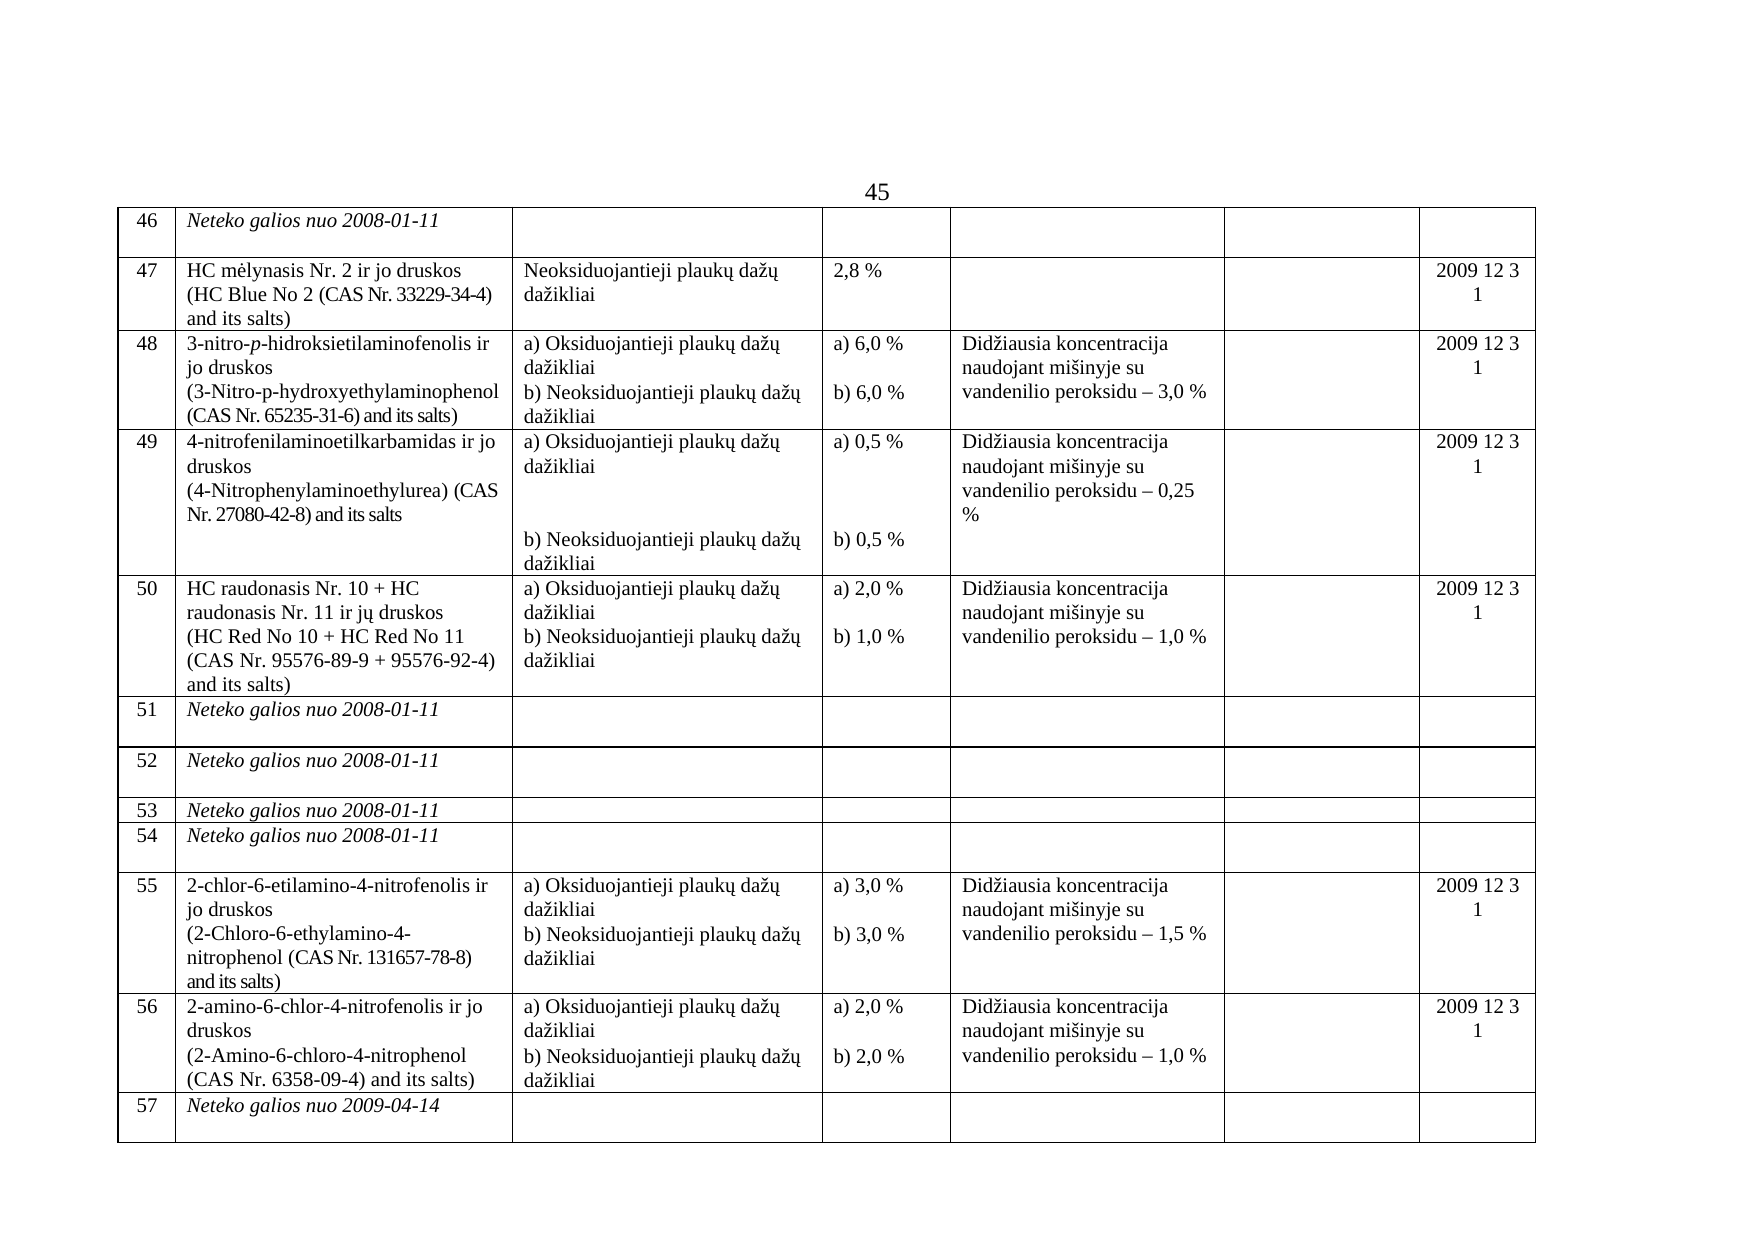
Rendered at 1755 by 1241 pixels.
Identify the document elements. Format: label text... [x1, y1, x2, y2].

table_cell [119, 526, 175, 575]
table_cell b) 6,0 % [823, 379, 950, 428]
table_cell 49 [119, 430, 175, 526]
table_cell [951, 697, 1224, 746]
table_cell 2009 12 31 [1420, 576, 1535, 696]
table_cell [513, 721, 822, 746]
table_cell Neteko galios nuo 2008-01-11 [176, 208, 512, 257]
table_cell [513, 798, 822, 822]
table_cell [1225, 208, 1419, 257]
table_cell [1225, 798, 1419, 822]
table_cell 56 [119, 994, 175, 1042]
table_cell [1225, 1117, 1419, 1142]
table_cell a) Oksiduojantieji plaukų dažų dažikliai [513, 430, 822, 526]
table_cell [513, 232, 822, 257]
table_cell a) 2,0 % b) 1,0 % [823, 576, 950, 696]
table_cell b) Neoksiduojantieji plaukų dažų dažikliai [513, 1043, 822, 1092]
table_cell HC mėlynasis Nr. 2 ir jo druskos (HC Blue No 2 (CAS Nr. 33229-34-4) and its salts) [176, 258, 512, 330]
table_cell [951, 526, 1224, 575]
table_cell b) 0,5 % [823, 526, 950, 575]
table_cell [951, 748, 1224, 797]
table_cell Neteko galios nuo 2009-04-14 [176, 1093, 512, 1142]
table_cell Neoksiduojantieji plaukų dažų dažikliai [513, 258, 822, 330]
table_cell [1420, 823, 1535, 872]
table_cell b) 2,0 % [823, 1043, 950, 1092]
table_cell [1420, 1117, 1535, 1142]
table_cell 2009 12 31 [1420, 994, 1535, 1092]
table_cell [951, 823, 1224, 872]
table_cell 2-amino-6-chlor-4-nitrofenolis ir jo druskos (2-Amino-6-chloro-4-nitrophenol (CAS Nr. 6358-09-4) and its salts) [176, 994, 512, 1092]
table_cell a) 0,5 % [823, 430, 950, 526]
table_cell [823, 697, 950, 721]
table_cell b) Neoksiduojantieji plaukų dažų dažikliai [513, 526, 822, 575]
table_cell [823, 1093, 950, 1117]
table_cell [1420, 798, 1535, 822]
table_cell [1420, 1093, 1535, 1117]
table_cell [1225, 1093, 1419, 1117]
table_cell [513, 1093, 822, 1117]
table_cell [513, 697, 822, 721]
table_cell b) Neoksiduojantieji plaukų dažų dažikliai [513, 379, 822, 428]
table_cell [823, 847, 950, 872]
table_cell [1225, 994, 1419, 1092]
table_cell 2009 12 31 [1420, 258, 1535, 330]
table_cell Didžiausia koncentracija naudojant mišinyje su vandenilio peroksidu – 0,25 % [951, 430, 1224, 526]
table_cell [1420, 526, 1535, 575]
table_cell [823, 232, 950, 257]
table_cell a) 2,0 % [823, 994, 950, 1042]
table_cell 50 [119, 576, 175, 696]
table_cell 2009 12 31 [1420, 430, 1535, 526]
table_cell [823, 798, 950, 822]
table_cell b) 3,0 % [823, 921, 950, 993]
table_cell Neteko galios nuo 2008-01-11 [176, 798, 512, 822]
table_cell b) Neoksiduojantieji plaukų dažų dažikliai [513, 921, 822, 993]
table_cell Neteko galios nuo 2008-01-11 [176, 823, 512, 872]
table_cell 2-chlor-6-etilamino-4-nitrofenolis ir jo druskos (2-Chloro-6-ethylamino-4-nitrophenol (CAS Nr. 131657-78-8) and its salts) [176, 873, 512, 993]
table_cell Didžiausia koncentracija naudojant mišinyje su vandenilio peroksidu – 1,0 % [951, 994, 1224, 1092]
table_cell a) Oksiduojantieji plaukų dažų dažikliai [513, 994, 822, 1042]
table_cell [1225, 697, 1419, 746]
table_cell [513, 1117, 822, 1142]
table_cell 3-nitro-p-hidroksietilaminofenolis ir jo druskos (3-Nitro-p-hydroxyethylaminophenol (CAS Nr. 65235-31-6) and its salts) [176, 331, 512, 428]
table_cell Neteko galios nuo 2008-01-11 [176, 748, 512, 797]
table_cell a) Oksiduojantieji plaukų dažų dažikliai b) Neoksiduojantieji plaukų dažų dažikliai [513, 576, 822, 696]
table_cell Neteko galios nuo 2008-01-11 [176, 697, 512, 746]
table_cell 4-nitrofenilaminoetilkarbamidas ir jo druskos (4-Nitrophenylaminoethylurea) (CAS Nr. 27080-42-8) and its salts [176, 430, 512, 575]
table_cell 48 [119, 331, 175, 428]
table_cell [1420, 748, 1535, 797]
table_cell [513, 823, 822, 847]
table_cell [951, 258, 1224, 330]
table_cell [1225, 748, 1419, 797]
table_cell 51 [119, 697, 175, 746]
table_cell [1225, 823, 1419, 872]
table_cell [513, 847, 822, 872]
table_cell [1225, 331, 1419, 428]
table_cell a) 6,0 % [823, 331, 950, 379]
table_cell [513, 208, 822, 232]
table_cell [823, 823, 950, 847]
table_cell [951, 208, 1224, 257]
table_cell a) 3,0 % [823, 873, 950, 921]
table_cell 2,8 % [823, 258, 950, 330]
table_cell 47 [119, 258, 175, 330]
table_cell Didžiausia koncentracija naudojant mišinyje su vandenilio peroksidu – 1,0 % [951, 576, 1224, 696]
table_cell [823, 1117, 950, 1142]
table_cell [951, 798, 1224, 822]
table_cell 2009 12 31 [1420, 331, 1535, 428]
table_cell Didžiausia koncentracija naudojant mišinyje su vandenilio peroksidu – 1,5 % [951, 873, 1224, 993]
table_cell 46 [119, 208, 175, 257]
table_cell [1225, 873, 1419, 993]
table_cell 52 [119, 748, 175, 797]
table_cell [1225, 526, 1419, 575]
table_cell HC raudonasis Nr. 10 + HC raudonasis Nr. 11 ir jų druskos (HC Red No 10 + HC Red No 11 (CAS Nr. 95576-89-9 + 95576-92-4) and its salts) [176, 576, 512, 696]
table_cell [823, 772, 950, 797]
table_cell Didžiausia koncentracija naudojant mišinyje su vandenilio peroksidu – 3,0 % [951, 331, 1224, 428]
table_cell 2009 12 31 [1420, 873, 1535, 993]
table_cell [951, 1093, 1224, 1142]
table_cell 57 [119, 1093, 175, 1142]
table_cell [1225, 576, 1419, 696]
table_cell [1420, 697, 1535, 746]
table_cell a) Oksiduojantieji plaukų dažų dažikliai [513, 331, 822, 379]
table_cell 55 [119, 873, 175, 993]
table_cell 54 [119, 823, 175, 872]
table_cell [513, 772, 822, 797]
table_cell a) Oksiduojantieji plaukų dažų dažikliai [513, 873, 822, 921]
table_cell [1225, 430, 1419, 526]
table_cell [823, 208, 950, 232]
table_cell [823, 748, 950, 772]
table_cell [119, 1043, 175, 1092]
table_cell [823, 721, 950, 746]
table_cell 53 [119, 798, 175, 822]
table_cell [513, 748, 822, 772]
table_cell [1225, 258, 1419, 330]
table_cell [1420, 208, 1535, 257]
